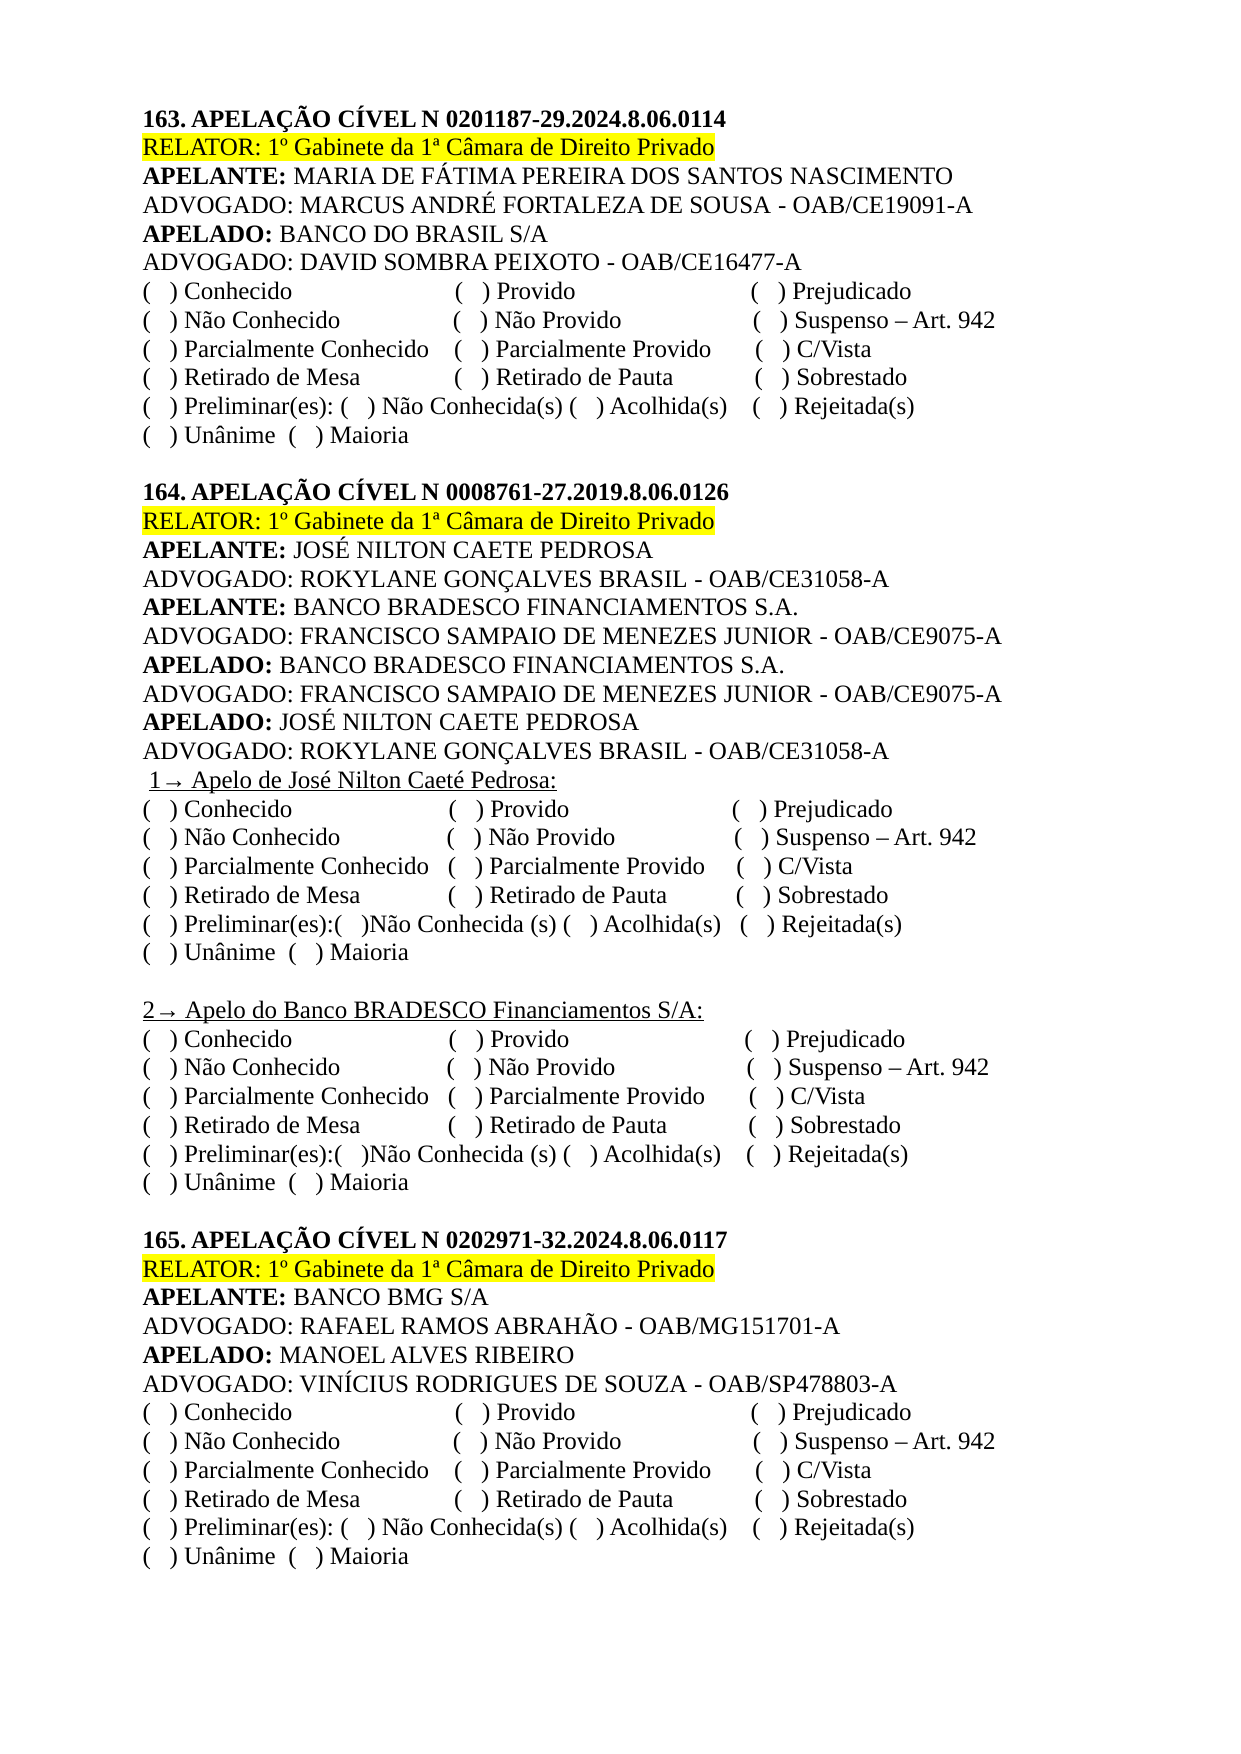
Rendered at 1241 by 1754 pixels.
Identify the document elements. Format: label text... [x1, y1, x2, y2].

text ( ) Parcialmente Conhecido ( ) Parcialmente Provido ( ) C/Vista [142, 851, 1158, 880]
text ( ) Unânime ( ) Maioria 165. APELAÇÃO CÍVEL N 0202971-32.2024.8.06.0117 RELATOR: 1º Gabinete da 1ª Câmara de Direito Privado APELANTE: BANCO BMG S/A ADVOGADO: RAFAEL RAMOS ABRAHÃO - OAB/MG151701-A APELADO: MANOEL ALVES RIBEIRO ADVOGADO: VINÍCIUS RODRIGUES DE SOUZA - OAB/SP478803-A ( ) Conhecido ( ) Provido ( ) Prejudicado [142, 1167, 1141, 1426]
text ( ) Preliminar(es): ( ) Não Conhecida(s) ( ) Acolhida(s) ( ) Rejeitada(s) [142, 1512, 1141, 1541]
text ( ) Conhecido ( ) Provido ( ) Prejudicado [142, 1024, 1141, 1052]
text ( ) Conhecido ( ) Provido ( ) Prejudicado [142, 794, 1141, 822]
text ( ) Não Conhecido ( ) Não Provido ( ) Suspenso – Art. 942 [142, 1052, 1158, 1081]
text ( ) Não Conhecido ( ) Não Provido ( ) Suspenso – Art. 942 [142, 305, 1141, 334]
text ( ) Unânime ( ) Maioria [142, 420, 1141, 449]
text ( ) Unânime ( ) Maioria [142, 937, 1158, 966]
text ( ) Retirado de Mesa ( ) Retirado de Pauta ( ) Sobrestado [142, 362, 1141, 391]
text ( ) Não Conhecido ( ) Não Provido ( ) Suspenso – Art. 942 [142, 1426, 1141, 1455]
text 164. APELAÇÃO CÍVEL N 0008761-27.2019.8.06.0126 RELATOR: 1º Gabinete da 1ª Câmara de Direito Privado APELANTE: JOSÉ NILTON CAETE PEDROSA ADVOGADO: ROKYLANE GONÇALVES BRASIL - OAB/CE31058-A APELANTE: BANCO BRADESCO FINANCIAMENTOS S.A. ADVOGADO: FRANCISCO SAMPAIO DE MENEZES JUNIOR - OAB/CE9075-A APELADO: BANCO BRADESCO FINANCIAMENTOS S.A. ADVOGADO: FRANCISCO SAMPAIO DE MENEZES JUNIOR - OAB/CE9075-A APELADO: JOSÉ NILTON CAETE PEDROSA ADVOGADO: ROKYLANE GONÇALVES BRASIL - OAB/CE31058-A 1→ Apelo de José Nilton Caeté Pedrosa: [142, 449, 1141, 794]
text ( ) Parcialmente Conhecido ( ) Parcialmente Provido ( ) C/Vista [142, 334, 1141, 362]
text 2→ Apelo do Banco BRADESCO Financiamentos S/A: [142, 995, 1141, 1024]
text ( ) Preliminar(es): ( ) Não Conhecida(s) ( ) Acolhida(s) ( ) Rejeitada(s) [142, 391, 1141, 420]
text ( ) Unânime ( ) Maioria [142, 1541, 1141, 1570]
text ( ) Preliminar(es):( )Não Conhecida (s) ( ) Acolhida(s) ( ) Rejeitada(s) [142, 909, 1158, 937]
text ( ) Retirado de Mesa ( ) Retirado de Pauta ( ) Sobrestado [142, 1110, 1158, 1139]
text ( ) Parcialmente Conhecido ( ) Parcialmente Provido ( ) C/Vista [142, 1455, 1141, 1484]
text ( ) Retirado de Mesa ( ) Retirado de Pauta ( ) Sobrestado [142, 880, 1158, 909]
text ( ) Retirado de Mesa ( ) Retirado de Pauta ( ) Sobrestado [142, 1484, 1141, 1512]
text ( ) Preliminar(es):( )Não Conhecida (s) ( ) Acolhida(s) ( ) Rejeitada(s) [142, 1139, 1158, 1167]
text 163. APELAÇÃO CÍVEL N 0201187-29.2024.8.06.0114 RELATOR: 1º Gabinete da 1ª Câmara de Direito Privado APELANTE: MARIA DE FÁTIMA PEREIRA DOS SANTOS NASCIMENTO ADVOGADO: MARCUS ANDRÉ FORTALEZA DE SOUSA - OAB/CE19091-A APELADO: BANCO DO BRASIL S/A ADVOGADO: DAVID SOMBRA PEIXOTO - OAB/CE16477-A ( ) Conhecido ( ) Provido ( ) Prejudicado [142, 75, 1141, 305]
text ( ) Parcialmente Conhecido ( ) Parcialmente Provido ( ) C/Vista [142, 1081, 1158, 1110]
text ( ) Não Conhecido ( ) Não Provido ( ) Suspenso – Art. 942 [142, 822, 1158, 851]
